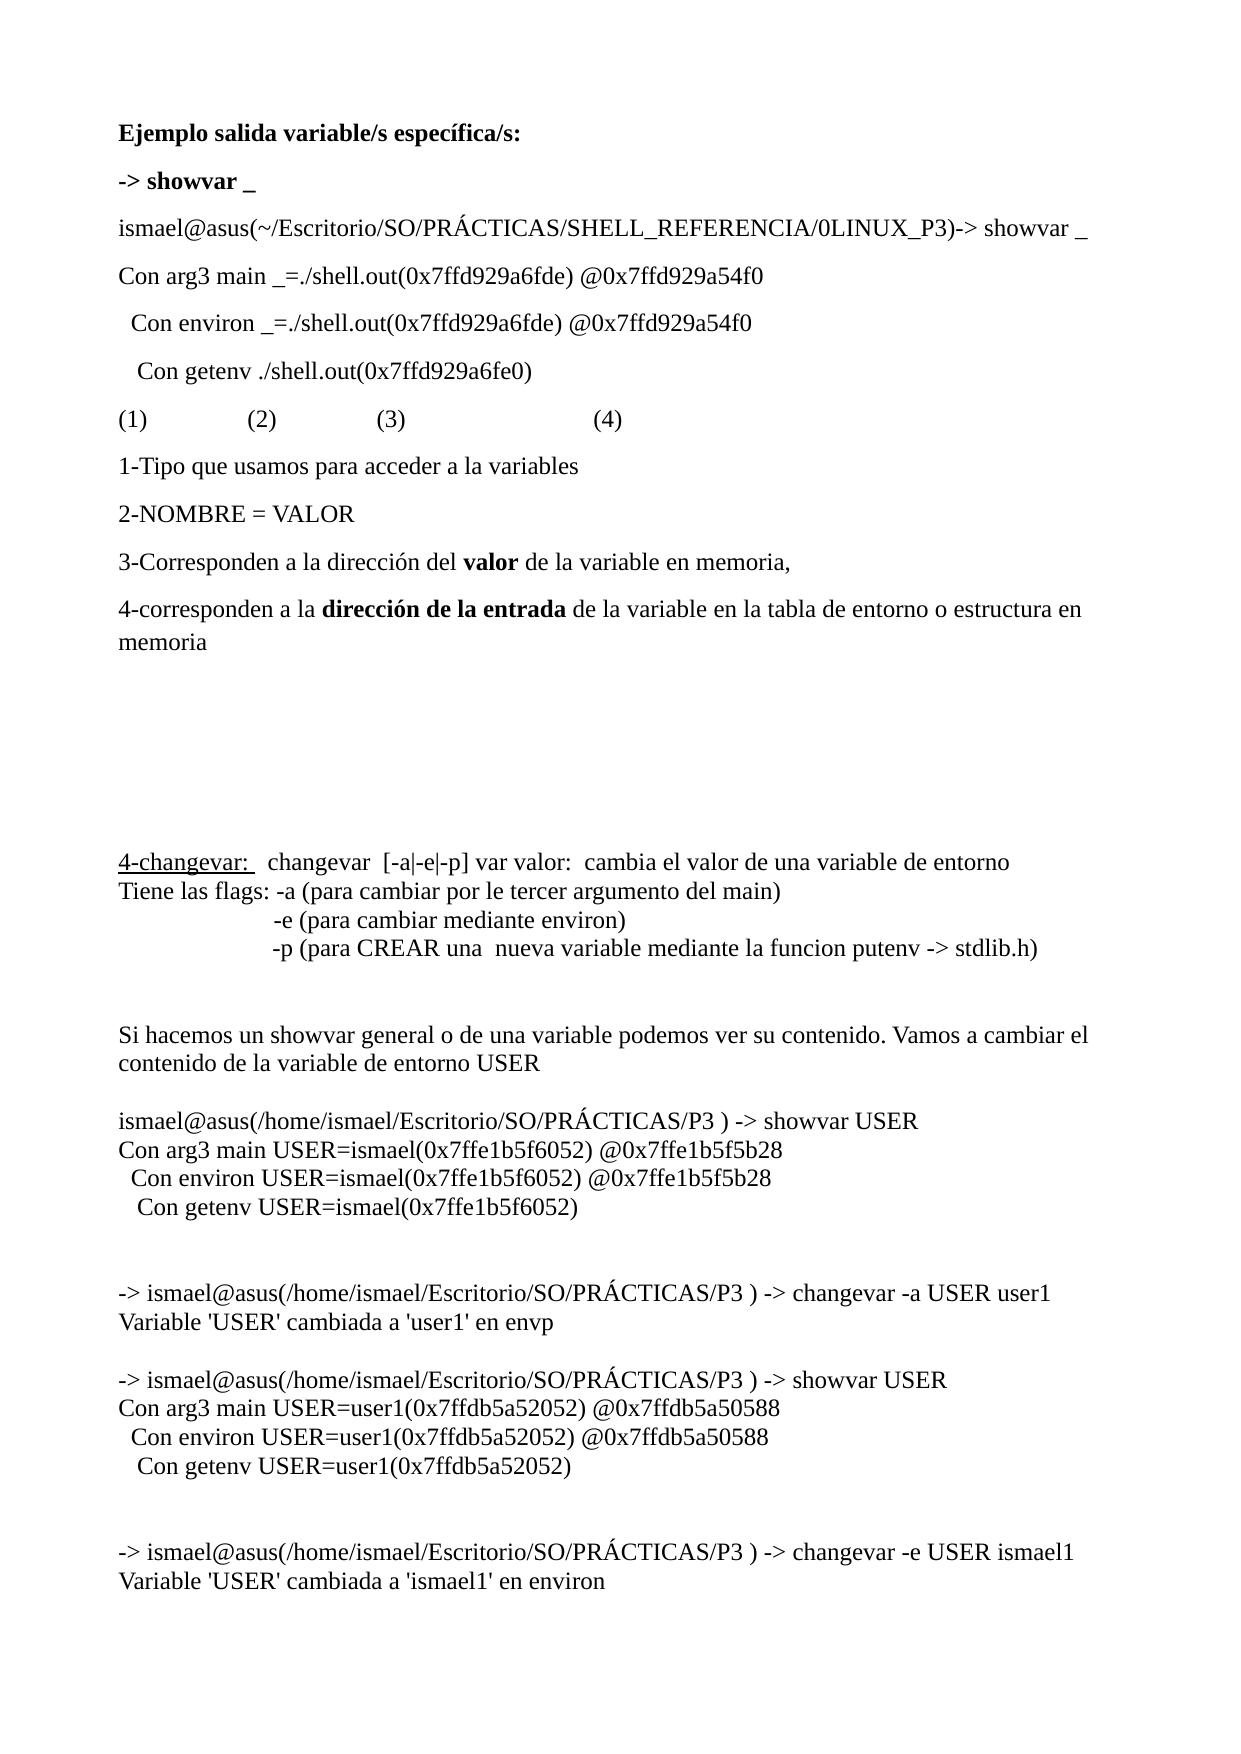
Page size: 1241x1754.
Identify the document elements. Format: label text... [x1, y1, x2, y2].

text Con environ USER=ismael(0x7ffe1b5f6052) @0x7ffe1b5f5b28 [118, 1163, 1122, 1192]
text Con getenv ./shell.out(0x7ffd929a6fe0) [118, 356, 1122, 385]
text Con arg3 main USER=user1(0x7ffdb5a52052) @0x7ffdb5a50588 [118, 1393, 1122, 1422]
text ismael@asus(~/Escritorio/SO/PRÁCTICAS/SHELL_REFERENCIA/0LINUX_P3)-> showvar _ [118, 213, 1122, 242]
text Con environ _=./shell.out(0x7ffd929a6fde) @0x7ffd929a54f0 [118, 308, 1122, 337]
text Variable 'USER' cambiada a 'ismael1' en environ [118, 1566, 1122, 1595]
text (1) (2) (3) (4) [118, 404, 1122, 432]
text 3-Corresponden a la dirección del valor de la variable en memoria, [118, 547, 1122, 575]
text -e (para cambiar mediante environ) [118, 905, 1122, 933]
text Con getenv USER=ismael(0x7ffe1b5f6052) [118, 1192, 1122, 1221]
text ismael@asus(/home/ismael/Escritorio/SO/PRÁCTICAS/P3 ) -> showvar USER [118, 1106, 1122, 1135]
text -> ismael@asus(/home/ismael/Escritorio/SO/PRÁCTICAS/P3 ) -> changevar -a USER user1 [118, 1278, 1122, 1307]
text Con environ USER=user1(0x7ffdb5a52052) @0x7ffdb5a50588 [118, 1422, 1122, 1451]
text Variable 'USER' cambiada a 'user1' en envp [118, 1307, 1122, 1336]
text Si hacemos un showvar general o de una variable podemos ver su contenido. Vamos a cambiar el contenido de la variable de entorno USER [118, 1020, 1122, 1077]
text 1-Tipo que usamos para acceder a la variables [118, 451, 1122, 480]
text Con getenv USER=user1(0x7ffdb5a52052) [118, 1451, 1122, 1480]
text Con arg3 main USER=ismael(0x7ffe1b5f6052) @0x7ffe1b5f5b28 [118, 1135, 1122, 1163]
text Tiene las flags: -a (para cambiar por le tercer argumento del main) [118, 876, 1122, 905]
text 4-changevar: changevar [-a|-e|-p] var valor: cambia el valor de una variable de entorno [118, 847, 1122, 876]
text -> ismael@asus(/home/ismael/Escritorio/SO/PRÁCTICAS/P3 ) -> showvar USER [118, 1365, 1122, 1393]
text 4-corresponden a la dirección de la entrada de la variable en la tabla de entorno o estructura en memoria [118, 594, 1122, 656]
text -> showvar _ [118, 166, 1122, 194]
text -> ismael@asus(/home/ismael/Escritorio/SO/PRÁCTICAS/P3 ) -> changevar -e USER ismael1 [118, 1537, 1122, 1566]
text 2-NOMBRE = VALOR [118, 499, 1122, 528]
text Ejemplo salida variable/s específica/s: [118, 118, 1122, 147]
text Con arg3 main _=./shell.out(0x7ffd929a6fde) @0x7ffd929a54f0 [118, 261, 1122, 290]
text -p (para CREAR una nueva variable mediante la funcion putenv -> stdlib.h) [118, 933, 1122, 962]
